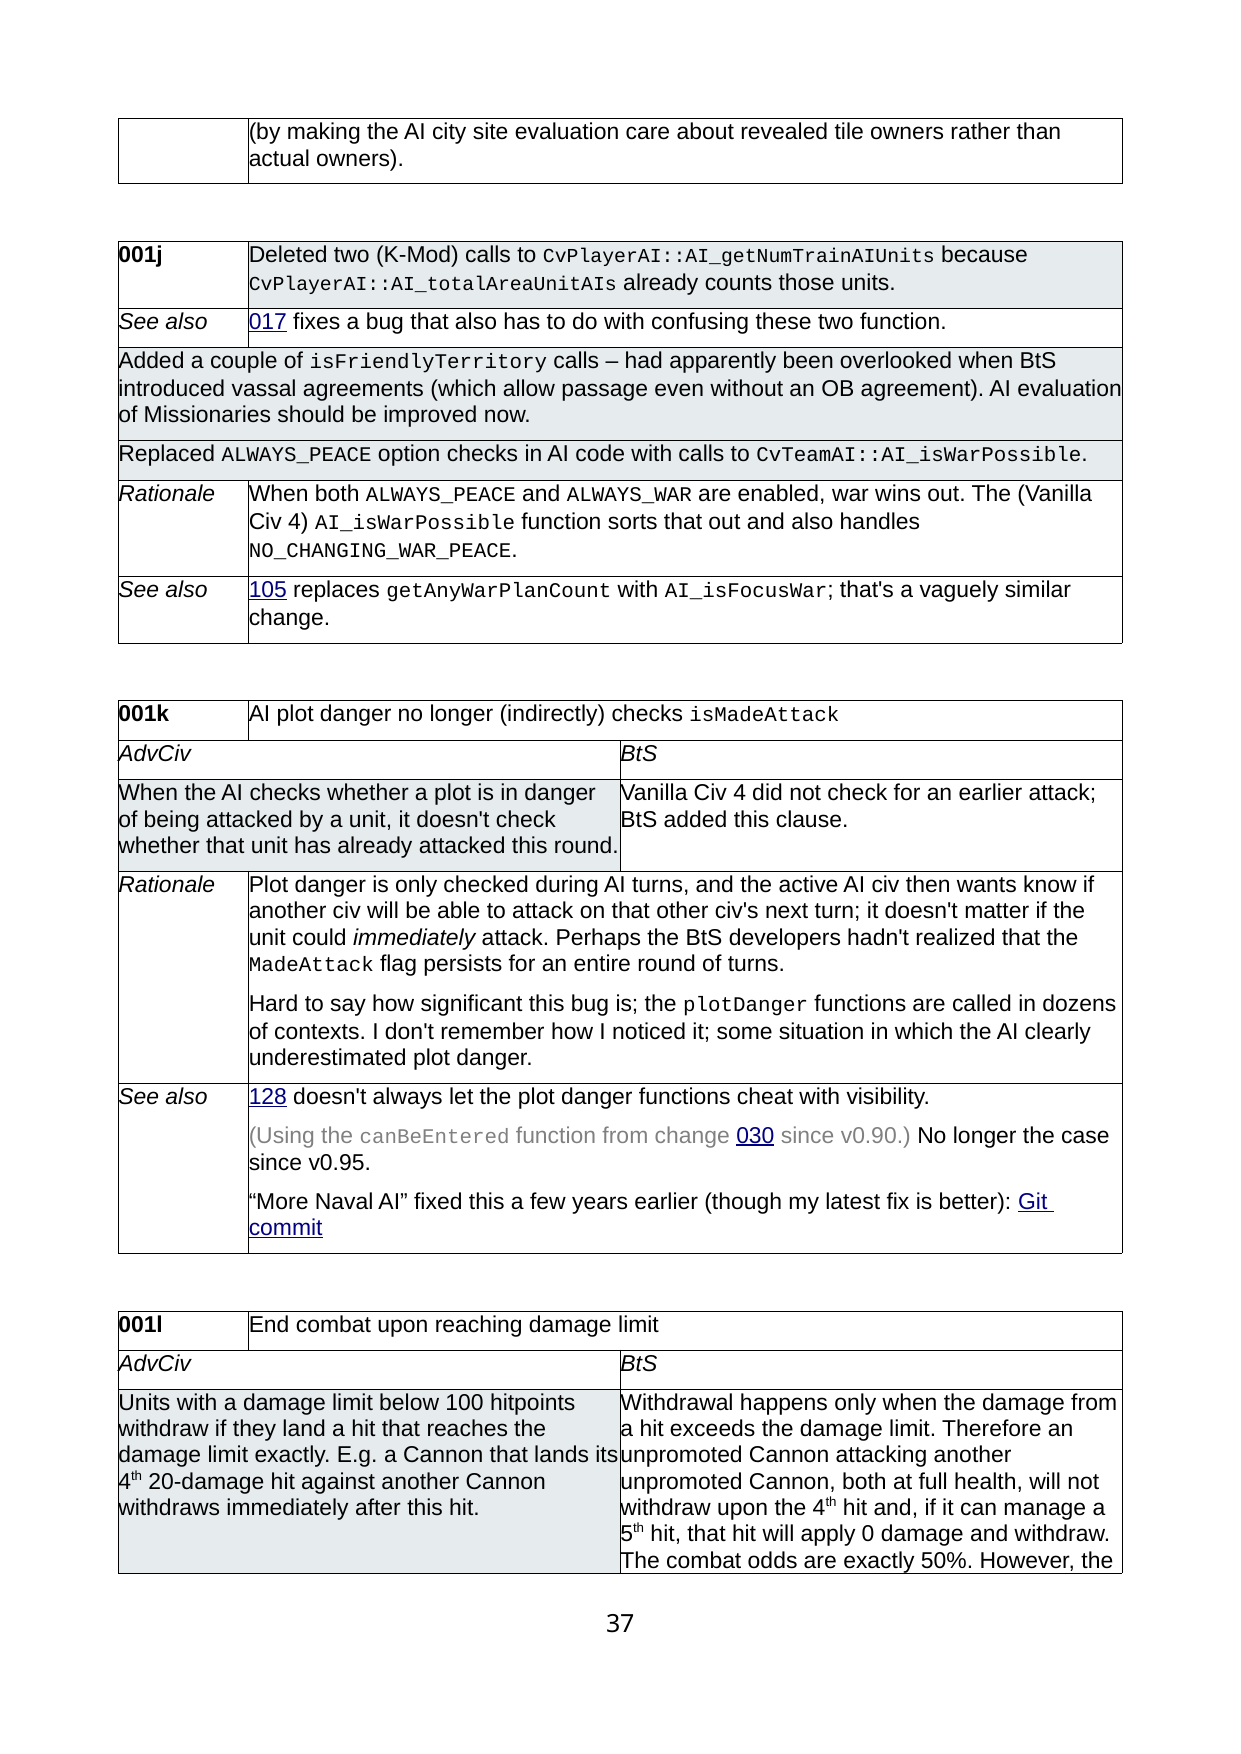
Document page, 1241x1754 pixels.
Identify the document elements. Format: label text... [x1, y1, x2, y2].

table_cell BtS [621, 741, 1122, 779]
table_cell When both ALWAYS_PEACE and ALWAYS_WAR are enabled, war wins out. The (Vanilla Civ 4) AI_isWarPossible function sorts that out and also handles NO_CHANGING_WAR_PEACE. [249, 481, 1122, 576]
table_cell 128 doesn't always let the plot danger functions cheat with visibility. (Using the canBeEntered function from change 030 since v0.90.) No longer the case since v0.95. “More Naval AI” fixed this a few years earlier (though my latest fix is better): Git commit [249, 1084, 1122, 1253]
table_cell Replaced ALWAYS_PEACE option checks in AI code with calls to CvTeamAI::AI_isWarPossible. [119, 441, 1122, 480]
table_cell Rationale [119, 872, 248, 1083]
table_cell Units with a damage limit below 100 hitpoints withdraw if they land a hit that reaches the damage limit exactly. E.g. a Cannon that lands its 4th 20-damage hit against another Cannon withdraws immediately after this hit. [119, 1390, 620, 1573]
table_cell (by making the AI city site evaluation care about revealed tile owners rather than actual owners). [249, 119, 1122, 183]
table_cell See also [119, 309, 248, 347]
table_header AI plot danger no longer (indirectly) checks isMadeAttack [249, 701, 1122, 740]
table_cell See also [119, 577, 248, 642]
table_cell Withdrawal happens only when the damage from a hit exceeds the damage limit. Therefore an unpromoted Cannon attacking another unpromoted Cannon, both at full health, will not withdraw upon the 4th hit and, if it can manage a 5th hit, that hit will apply 0 damage and withdraw. The combat odds are exactly 50%. However, the [621, 1390, 1122, 1573]
table_header 001k [119, 701, 248, 740]
table_header End combat upon reaching damage limit [249, 1312, 1122, 1349]
table_cell 105 replaces getAnyWarPlanCount with AI_isFocusWar; that's a vaguely similar change. [249, 577, 1122, 642]
table_cell 017 fixes a bug that also has to do with confusing these two function. [249, 309, 1122, 347]
table_cell Vanilla Civ 4 did not check for an earlier attack; BtS added this clause. [621, 780, 1122, 871]
table_cell See also [119, 1084, 248, 1253]
table_cell Rationale [119, 481, 248, 576]
table_header 001l [119, 1312, 248, 1349]
table_cell [119, 119, 248, 183]
table_cell Plot danger is only checked during AI turns, and the active AI civ then wants know if another civ will be able to attack on that other civ's next turn; it doesn't matter if the unit could immediately attack. Perhaps the BtS developers hadn't realized that the MadeAttack flag persists for an entire round of turns. Hard to say how significant this bug is; the plotDanger functions are called in dozens of contexts. I don't remember how I noticed it; some situation in which the AI clearly underestimated plot danger. [249, 872, 1122, 1083]
table_cell BtS [621, 1351, 1122, 1388]
table_header Deleted two (K-Mod) calls to CvPlayerAI::AI_getNumTrainAIUnits because CvPlayerAI::AI_totalAreaUnitAIs already counts those units. [249, 242, 1122, 308]
table_cell AdvCiv [119, 1351, 620, 1388]
table_cell AdvCiv [119, 741, 620, 779]
table_cell When the AI checks whether a plot is in danger of being attacked by a unit, it doesn't check whether that unit has already attacked this round. [119, 780, 620, 871]
table_cell Added a couple of isFriendlyTerritory calls – had apparently been overlooked when BtS introduced vassal agreements (which allow passage even without an OB agreement). AI evaluation of Missionaries should be improved now. [119, 348, 1122, 440]
table_header 001j [119, 242, 248, 308]
